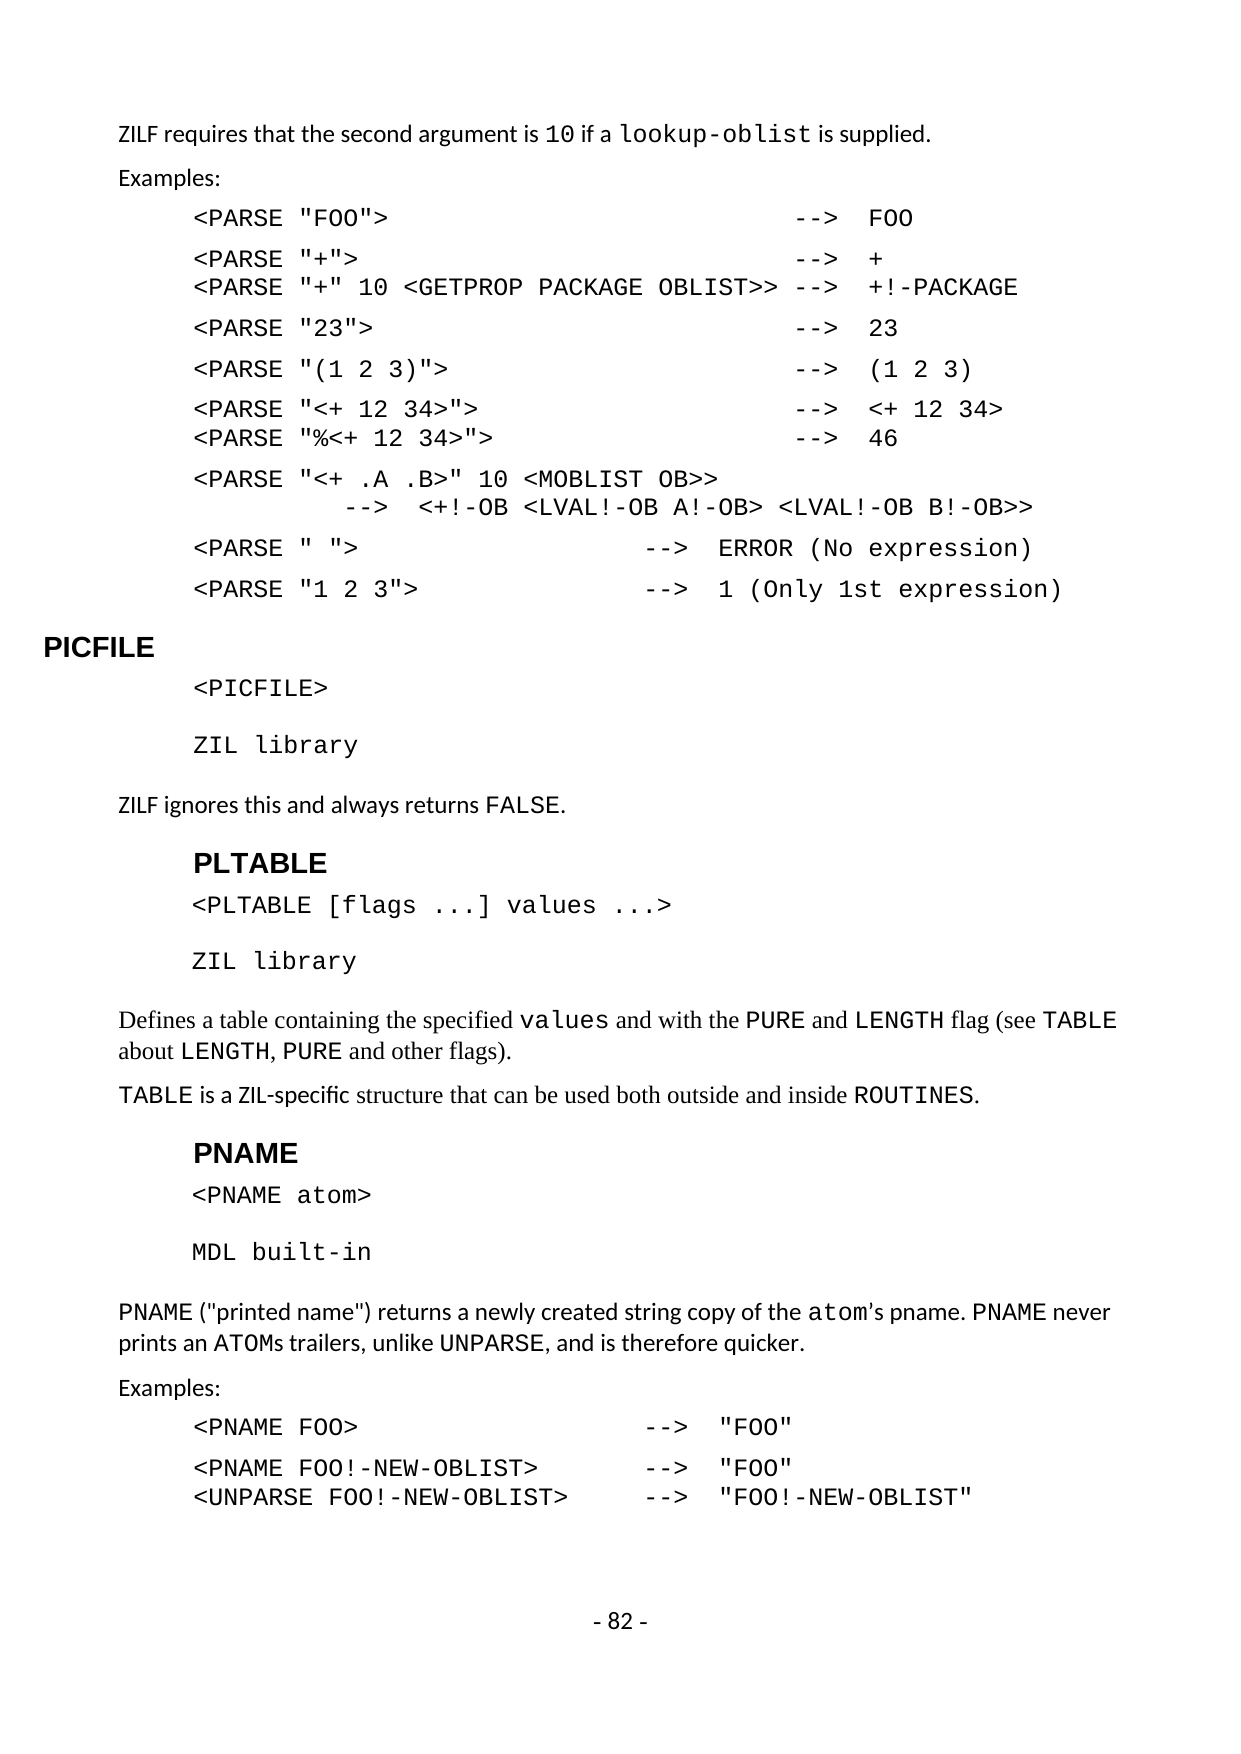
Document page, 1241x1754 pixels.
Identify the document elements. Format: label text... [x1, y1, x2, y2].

text ZIL library [192, 949, 1122, 977]
list <PICFILE> [118, 676, 1122, 704]
text <PARSE "23"> --> 23 [118, 315, 1122, 344]
text MDL built-in [192, 1239, 1122, 1267]
subtitle PICFILE [43, 629, 1122, 663]
text ZILF requires that the second argument is 10 if a lookup-oblist is supplied. [118, 118, 1122, 150]
text <PARSE "+"> --> + <PARSE "+" 10 <GETPROP PACKAGE OBLIST>> --> +!-PACKAGE [118, 246, 1122, 303]
text <PARSE "<+ .A .B>" 10 <MOBLIST OB>> --> <+!-OB <LVAL!-OB A!-OB> <LVAL!-OB B!-OB>> [118, 466, 1122, 523]
text Examples: [118, 162, 1122, 193]
text TABLE is a ZIL-specific structure that can be used both outside and inside ROUTINES. [118, 1080, 1122, 1111]
list ZIL library [118, 733, 1122, 761]
text <PARSE "FOO"> --> FOO [118, 205, 1122, 234]
text <PARSE "1 2 3"> --> 1 (Only 1st expression) [118, 576, 1122, 604]
text Defines a table containing the specified values and with the PURE and LENGTH flag (see TABLE about LENGTH, PURE and other flags). [118, 1006, 1122, 1067]
text ZILF ignores this and always returns FALSE. [118, 789, 1122, 821]
text PNAME ("printed name") returns a newly created string copy of the atom’s pname. PNAME never prints an ATOMs trailers, unlike UNPARSE, and is therefore quicker. [118, 1296, 1122, 1359]
text <PLTABLE [flags ...] values ...> [192, 892, 1122, 921]
text <PARSE "(1 2 3)"> --> (1 2 3) [118, 356, 1122, 384]
subtitle PNAME [118, 1136, 1122, 1170]
text <PNAME FOO!-NEW-OBLIST> --> "FOO" <UNPARSE FOO!-NEW-OBLIST> --> "FOO!-NEW-OBLIST" [118, 1456, 1122, 1512]
text <PNAME atom> [192, 1182, 1122, 1211]
subtitle PLTABLE [118, 846, 1122, 880]
text <PNAME FOO> --> "FOO" [118, 1415, 1122, 1443]
text Examples: [118, 1372, 1122, 1402]
text <PARSE " "> --> ERROR (No expression) [118, 535, 1122, 564]
text <PARSE "<+ 12 34>"> --> <+ 12 34> <PARSE "%<+ 12 34>"> --> 46 [118, 397, 1122, 454]
